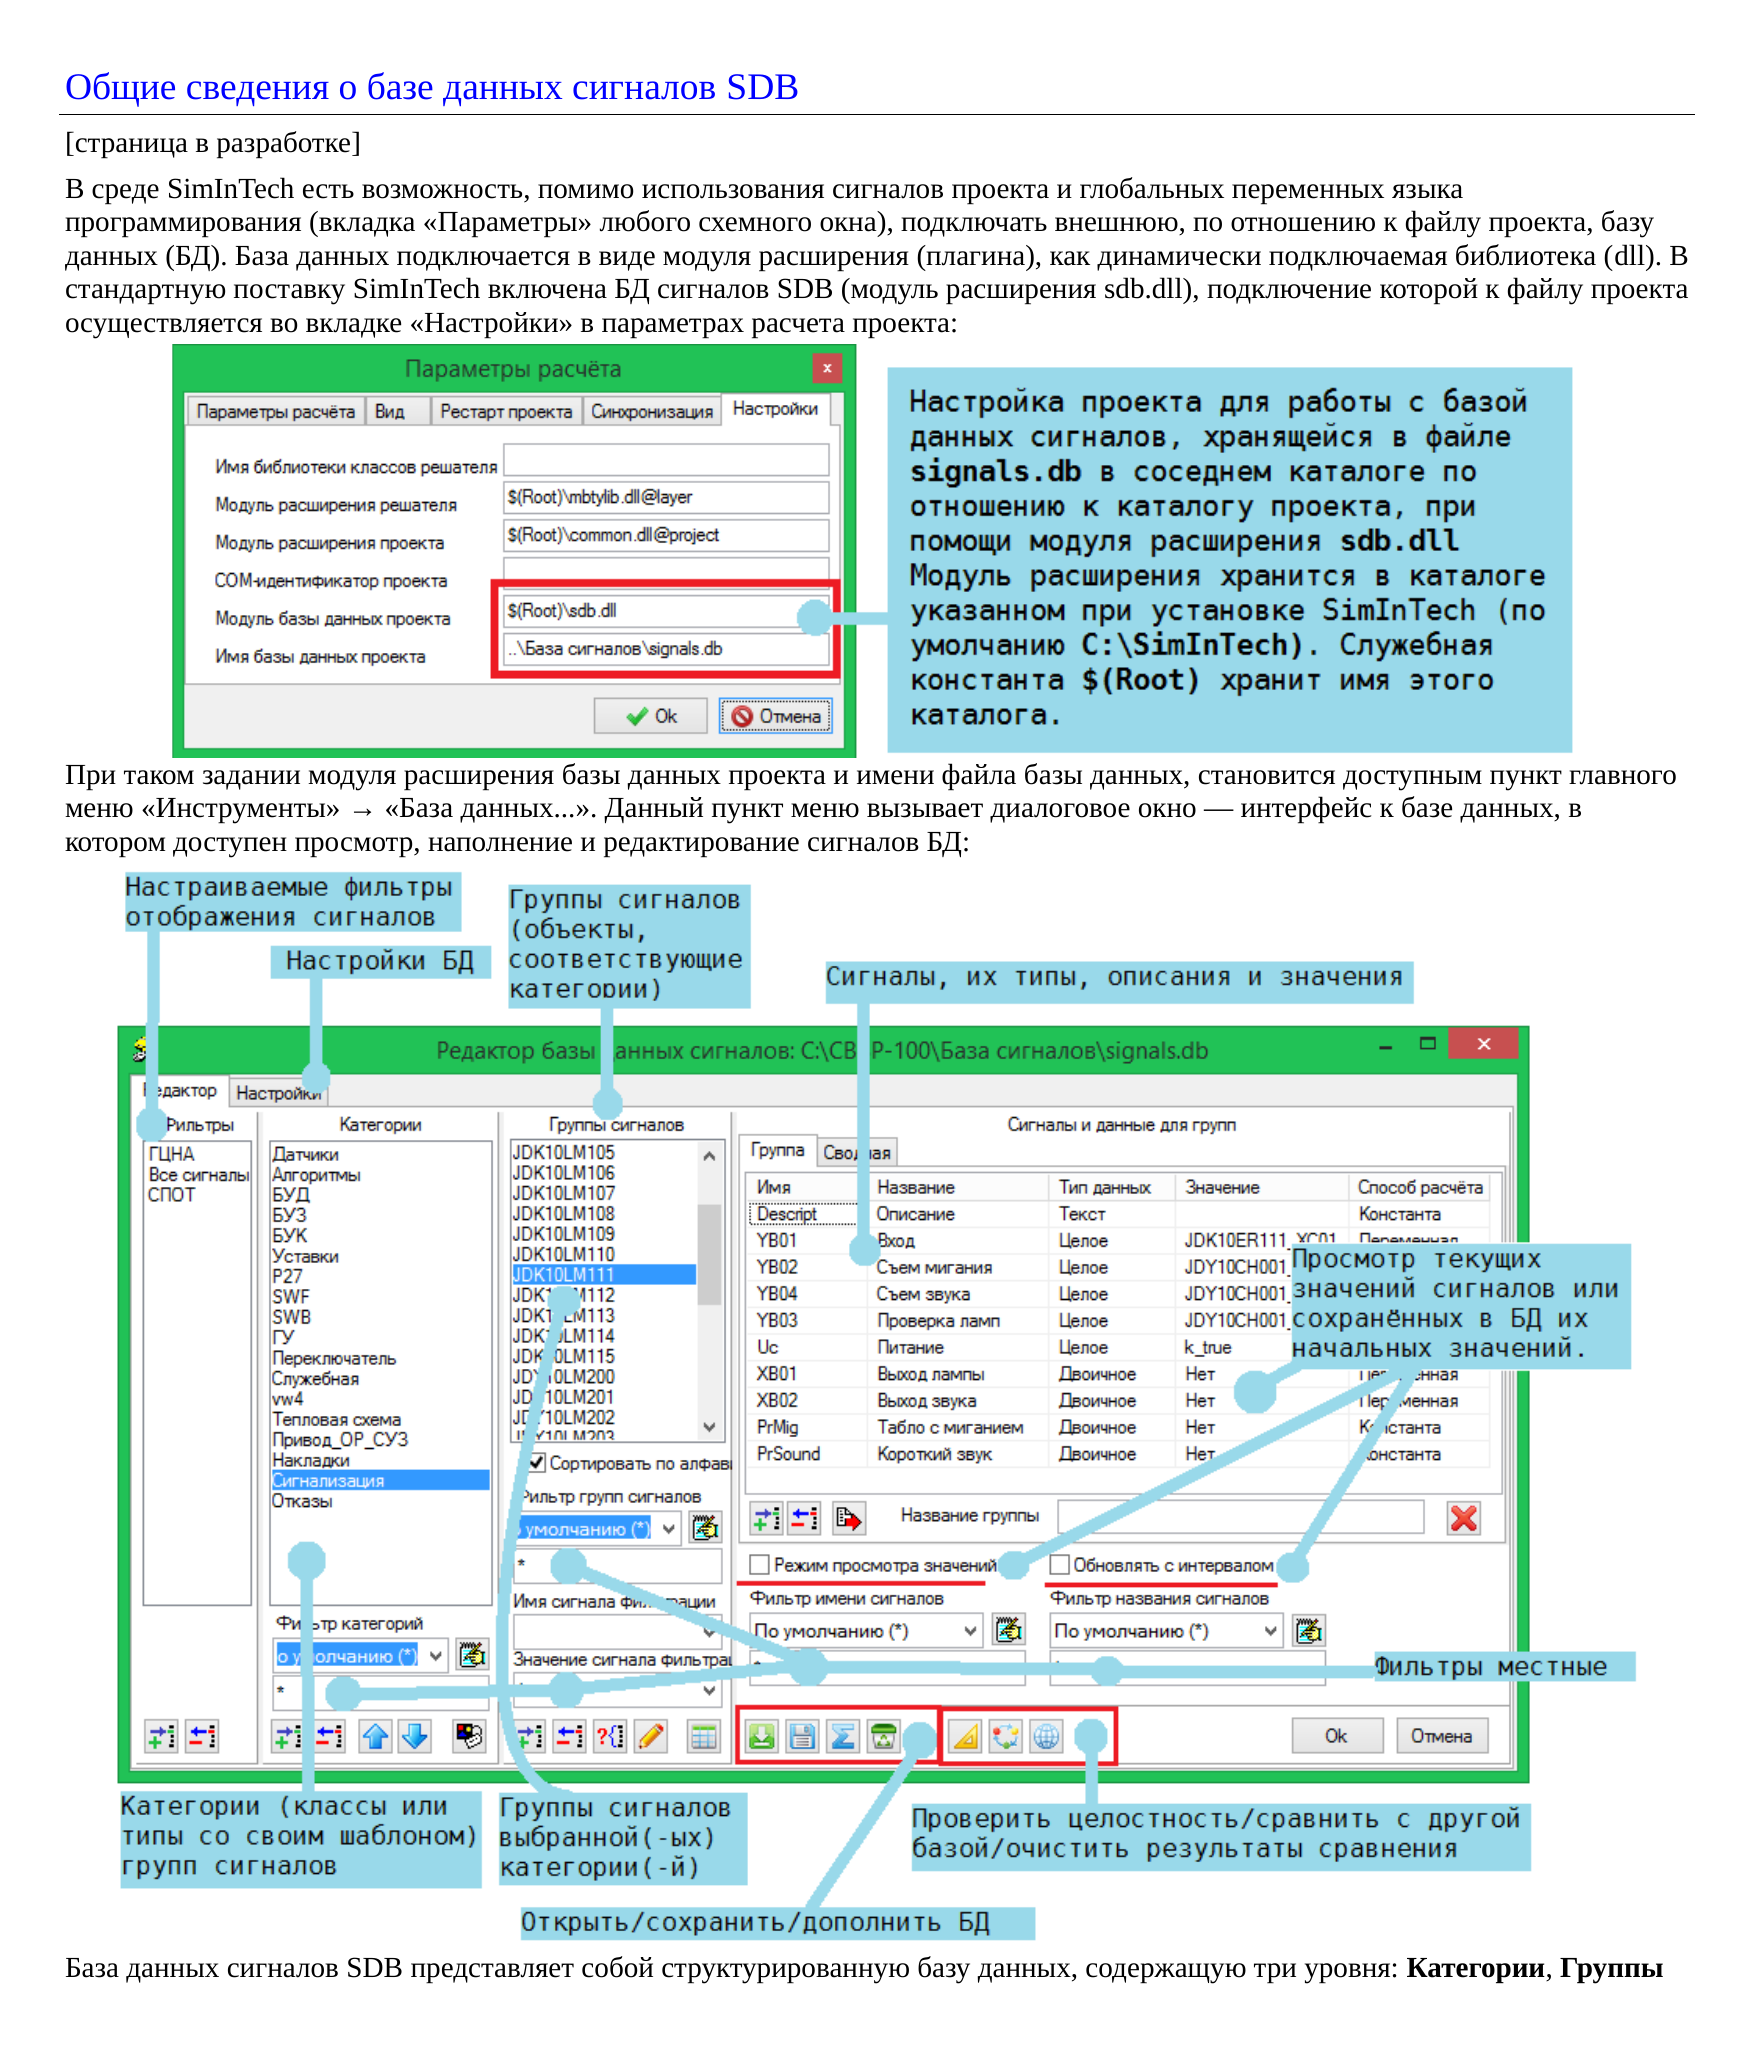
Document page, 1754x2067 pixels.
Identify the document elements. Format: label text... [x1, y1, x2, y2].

table_cell [страница в разработке] В среде SimInTech есть возможность, помимо использования сигналов проекта и глобальных переменных языка программирования (вкладка «Параметры» любого схемного окна), подключать внешнюю, по отношению к файлу проекта, базу данных (БД). База данных подключается в виде модуля расширения (плагина), как динамически подключаемая библиотека (dll). В стандартную поставку SimInTech включена БД сигналов SDB (модуль расширения sdb.dll), подключение которой к файлу проекта осуществляется во вкладке «Настройки» в параметрах расчета проекта: При таком задании модуля расширения базы данных проекта и имени файла базы данных, становится доступным пункт главного меню «Инструменты» → «База данных...». Данный пункт меню вызывает диалоговое окно — интерфейс к базе данных, в котором доступен просмотр, наполнение и редактирование сигналов БД: База данных сигналов SDB представляет собой структурированную базу данных, содержащую три уровня: Категории, Группы [59, 115, 1695, 1989]
table_header Общие сведения о базе данных сигналов SDB [59, 59, 1695, 114]
